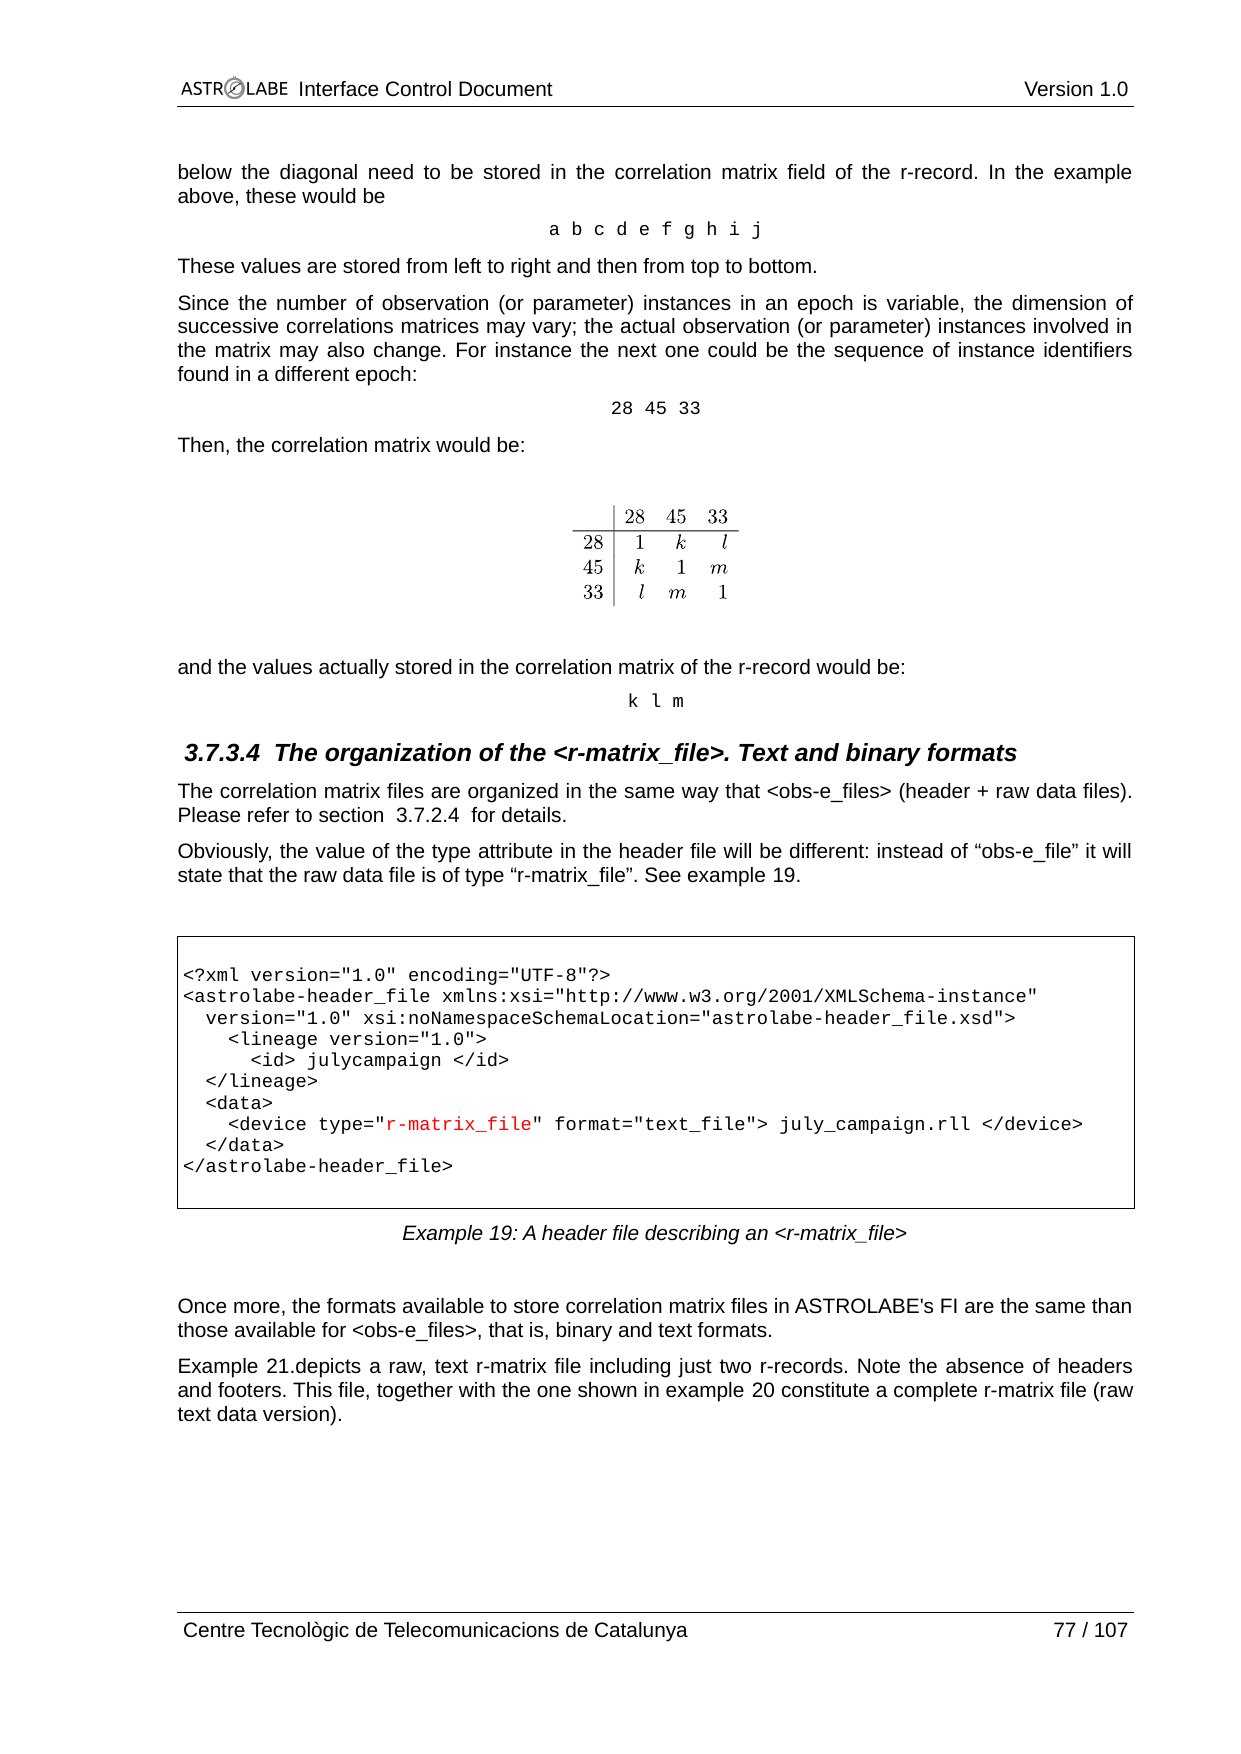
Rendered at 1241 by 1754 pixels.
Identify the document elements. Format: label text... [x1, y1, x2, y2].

text Since the number of observation (or parameter) instances in an epoch is variable, the dimension of successive correlations matrices may vary; the actual observation (or parameter) instances involved in the matrix may also change. For instance the next one could be the sequence of instance identifiers found in a different epoch: [177, 290, 1134, 386]
text The correlation matrix files are organized in the same way that <obs-e_files> (header + raw data files). Please refer to section 3.7.2.4 for details. [177, 779, 1134, 827]
text Obviously, the value of the type attribute in the header file will be different: instead of “obs-e_file” it will state that the raw data file is of type “r-matrix_file”. See example 19. [177, 839, 1134, 887]
text and the values actually stored in the correlation matrix of the r-record would be: [177, 655, 1134, 679]
text 28 45 33 [177, 399, 1134, 420]
text Example 21.depicts a raw, text r-matrix file including just two r-records. Note the absence of headers and footers. This file, together with the one shown in example 20 constitute a complete r-matrix file (raw text data version). [177, 1354, 1134, 1426]
text a b c d e f g h i j [177, 220, 1134, 241]
picture [181, 76, 288, 99]
text Example 19: A header file describing an <r-matrix_file> [177, 1221, 1134, 1245]
text k l m [177, 692, 1134, 713]
text These values are stored from left to right and then from top to bottom. [177, 254, 1134, 278]
text Then, the correlation matrix would be: [177, 432, 1134, 456]
subtitle The organization of the <r-matrix_file>. Text and binary formats [177, 738, 1134, 766]
text Once more, the formats available to store correlation matrix files in ASTROLABE's FI are the same than those available for <obs-e_files>, that is, binary and text formats. [177, 1294, 1134, 1342]
text below the diagonal need to be stored in the correlation matrix field of the r-record. In the example above, these would be [177, 160, 1134, 208]
table_header <?xml version="1.0" encoding="UTF-8"?> <astrolabe-header_file xmlns:xsi="http://www.w3.org/2001/XMLSchema-instance" version="1.0" xsi:noNamespaceSchemaLocation="astrolabe-header_file.xsd"> <lineage version="1.0"> <id> julycampaign </id> </lineage> <data> <device type="r-matrix_file" format="text_file"> july_campaign.rll </device> </data> </astrolabe-header_file> [178, 937, 1134, 1208]
